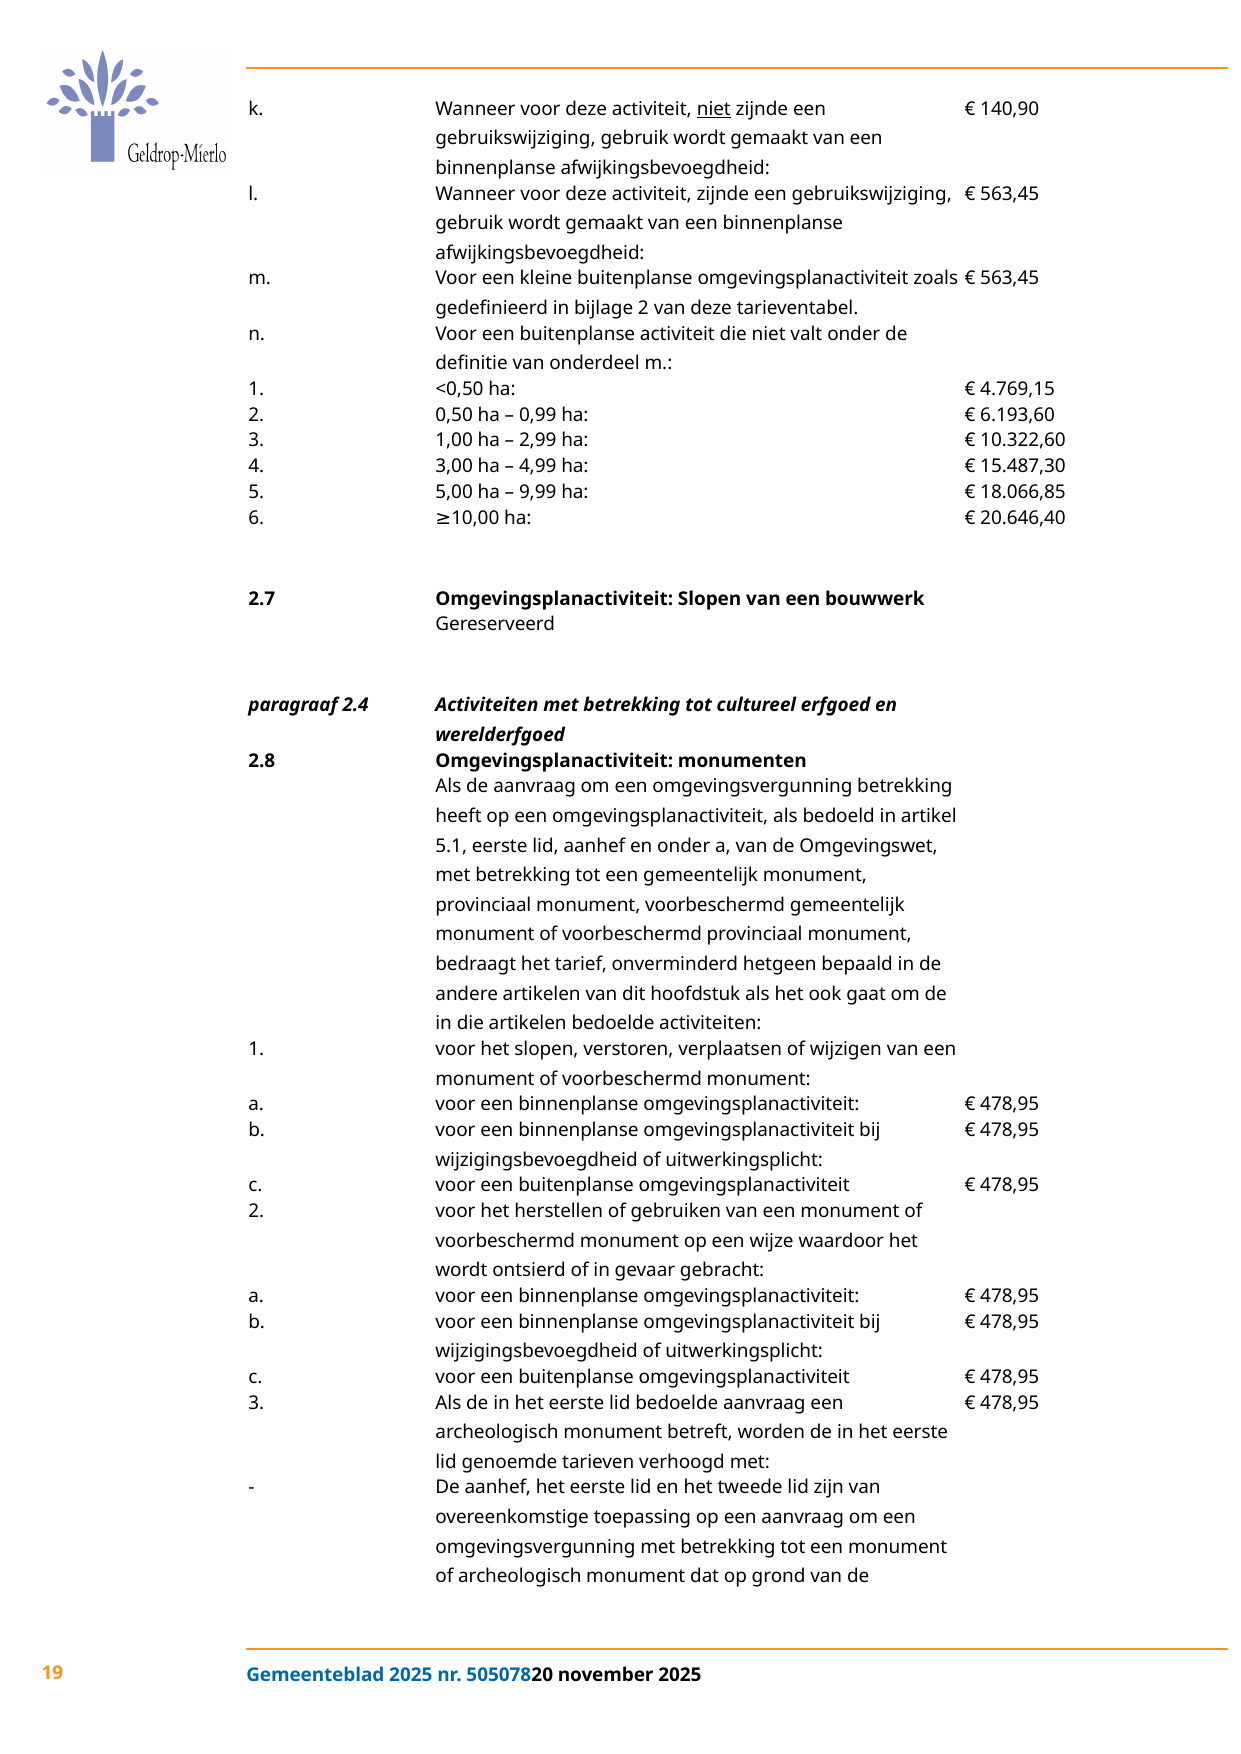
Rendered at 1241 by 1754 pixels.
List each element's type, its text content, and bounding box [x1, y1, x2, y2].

table_cell [964, 1474, 1152, 1588]
picture [41, 47, 231, 172]
table_cell Als de in het eerste lid bedoelde aanvraag een archeologisch monument betreft, worden de in het eerste lid genoemde tarieven verhoogd met: [435, 1389, 964, 1474]
table_cell [964, 530, 1152, 585]
table_cell € 478,95 [964, 1116, 1152, 1171]
table_cell voor het slopen, verstoren, verplaatsen of wijzigen van een monument of voorbeschermd monument: [435, 1035, 964, 1090]
table_cell € 478,95 [964, 1308, 1152, 1363]
table_cell voor een binnenplanse omgevingsplanactiviteit bij wijzigingsbevoegdheid of uitwerkingsplicht: [435, 1116, 964, 1171]
table_cell [964, 320, 1152, 375]
table_cell voor een binnenplanse omgevingsplanactiviteit: [435, 1090, 964, 1116]
table_cell [964, 585, 1152, 611]
table_cell b. [248, 1116, 435, 1171]
table_cell 2.8 [248, 747, 435, 773]
table_cell a. [248, 1282, 435, 1308]
table_cell 3,00 ha – 4,99 ha: [435, 453, 964, 478]
table_cell € 10.322,60 [964, 427, 1152, 452]
table_cell € 478,95 [964, 1389, 1152, 1474]
table_cell € 18.066,85 [964, 478, 1152, 504]
table_cell Wanneer voor deze activiteit, niet zijnde een gebruikswijziging, gebruik wordt gemaakt van een binnenplanse afwijkingsbevoegdheid: [435, 95, 964, 180]
table_cell [964, 1197, 1152, 1282]
table_cell b. [248, 1308, 435, 1363]
table_cell 3. [248, 427, 435, 452]
table_cell [964, 692, 1152, 747]
table_cell c. [248, 1171, 435, 1197]
table_cell € 15.487,30 [964, 453, 1152, 478]
table_cell 0,50 ha – 0,99 ha: [435, 401, 964, 427]
table_cell ≥10,00 ha: [435, 504, 964, 529]
table_cell voor een binnenplanse omgevingsplanactiviteit bij wijzigingsbevoegdheid of uitwerkingsplicht: [435, 1308, 964, 1363]
table_cell 1,00 ha – 2,99 ha: [435, 427, 964, 452]
table_cell € 4.769,15 [964, 375, 1152, 401]
table_cell 4. [248, 453, 435, 478]
table_cell voor een buitenplanse omgevingsplanactiviteit [435, 1363, 964, 1389]
table_cell De aanhef, het eerste lid en het tweede lid zijn van overeenkomstige toepassing op een aanvraag om een omgevingsvergunning met betrekking tot een monument of archeologisch monument dat op grond van de [435, 1474, 964, 1588]
table_cell 5. [248, 478, 435, 504]
table_cell 1. [248, 1035, 435, 1090]
table_cell [964, 747, 1152, 773]
table_cell Wanneer voor deze activiteit, zijnde een gebruikswijziging, gebruik wordt gemaakt van een binnenplanse afwijkingsbevoegdheid: [435, 180, 964, 264]
table_cell [248, 530, 435, 585]
table_cell Activiteiten met betrekking tot cultureel erfgoed en werelderfgoed [435, 692, 964, 747]
table_cell voor een binnenplanse omgevingsplanactiviteit: [435, 1282, 964, 1308]
table_cell voor een buitenplanse omgevingsplanactiviteit [435, 1171, 964, 1197]
table_cell € 563,45 [964, 265, 1152, 320]
table_cell 3. [248, 1389, 435, 1474]
table_cell Omgevingsplanactiviteit: monumenten [435, 747, 964, 773]
table_cell € 563,45 [964, 180, 1152, 264]
table_cell [435, 636, 964, 692]
table_cell € 478,95 [964, 1171, 1152, 1197]
table_cell k. [248, 95, 435, 180]
table_cell Gereserveerd [435, 611, 964, 636]
table_cell [248, 773, 435, 1035]
table_cell [248, 636, 435, 692]
table_cell - [248, 1474, 435, 1588]
table_cell € 478,95 [964, 1090, 1152, 1116]
table_cell [964, 773, 1152, 1035]
table_cell voor het herstellen of gebruiken van een monument of voorbeschermd monument op een wijze waardoor het wordt ontsierd of in gevaar gebracht: [435, 1197, 964, 1282]
table_cell € 478,95 [964, 1363, 1152, 1389]
table_cell € 478,95 [964, 1282, 1152, 1308]
table_cell m. [248, 265, 435, 320]
table_cell n. [248, 320, 435, 375]
table_cell Als de aanvraag om een omgevingsvergunning betrekking heeft op een omgevingsplanactiviteit, als bedoeld in artikel 5.1, eerste lid, aanhef en onder a, van de Omgevingswet, met betrekking tot een gemeentelijk monument, provinciaal monument, voorbeschermd gemeentelijk monument of voorbeschermd provinciaal monument, bedraagt het tarief, onverminderd hetgeen bepaald in de andere artikelen van dit hoofdstuk als het ook gaat om de in die artikelen bedoelde activiteiten: [435, 773, 964, 1035]
table_cell 6. [248, 504, 435, 529]
table_cell 2.7 [248, 585, 435, 611]
table_cell Voor een kleine buitenplanse omgevingsplanactiviteit zoals gedefinieerd in bijlage 2 van deze tarieventabel. [435, 265, 964, 320]
table_cell [964, 636, 1152, 692]
table_cell [964, 1035, 1152, 1090]
table_cell 5,00 ha – 9,99 ha: [435, 478, 964, 504]
table_cell 1. [248, 375, 435, 401]
table_cell a. [248, 1090, 435, 1116]
table_cell paragraaf 2.4 [248, 692, 435, 747]
table_cell € 140,90 [964, 95, 1152, 180]
table_cell <0,50 ha: [435, 375, 964, 401]
table_cell € 6.193,60 [964, 401, 1152, 427]
table_cell 2. [248, 1197, 435, 1282]
table_cell [964, 611, 1152, 636]
table_cell € 20.646,40 [964, 504, 1152, 529]
table_cell l. [248, 180, 435, 264]
table_cell Omgevingsplanactiviteit: Slopen van een bouwwerk [435, 585, 964, 611]
table_cell [248, 611, 435, 636]
table_cell c. [248, 1363, 435, 1389]
table_cell Voor een buitenplanse activiteit die niet valt onder de definitie van onderdeel m.: [435, 320, 964, 375]
table_cell [435, 530, 964, 585]
table_cell 2. [248, 401, 435, 427]
